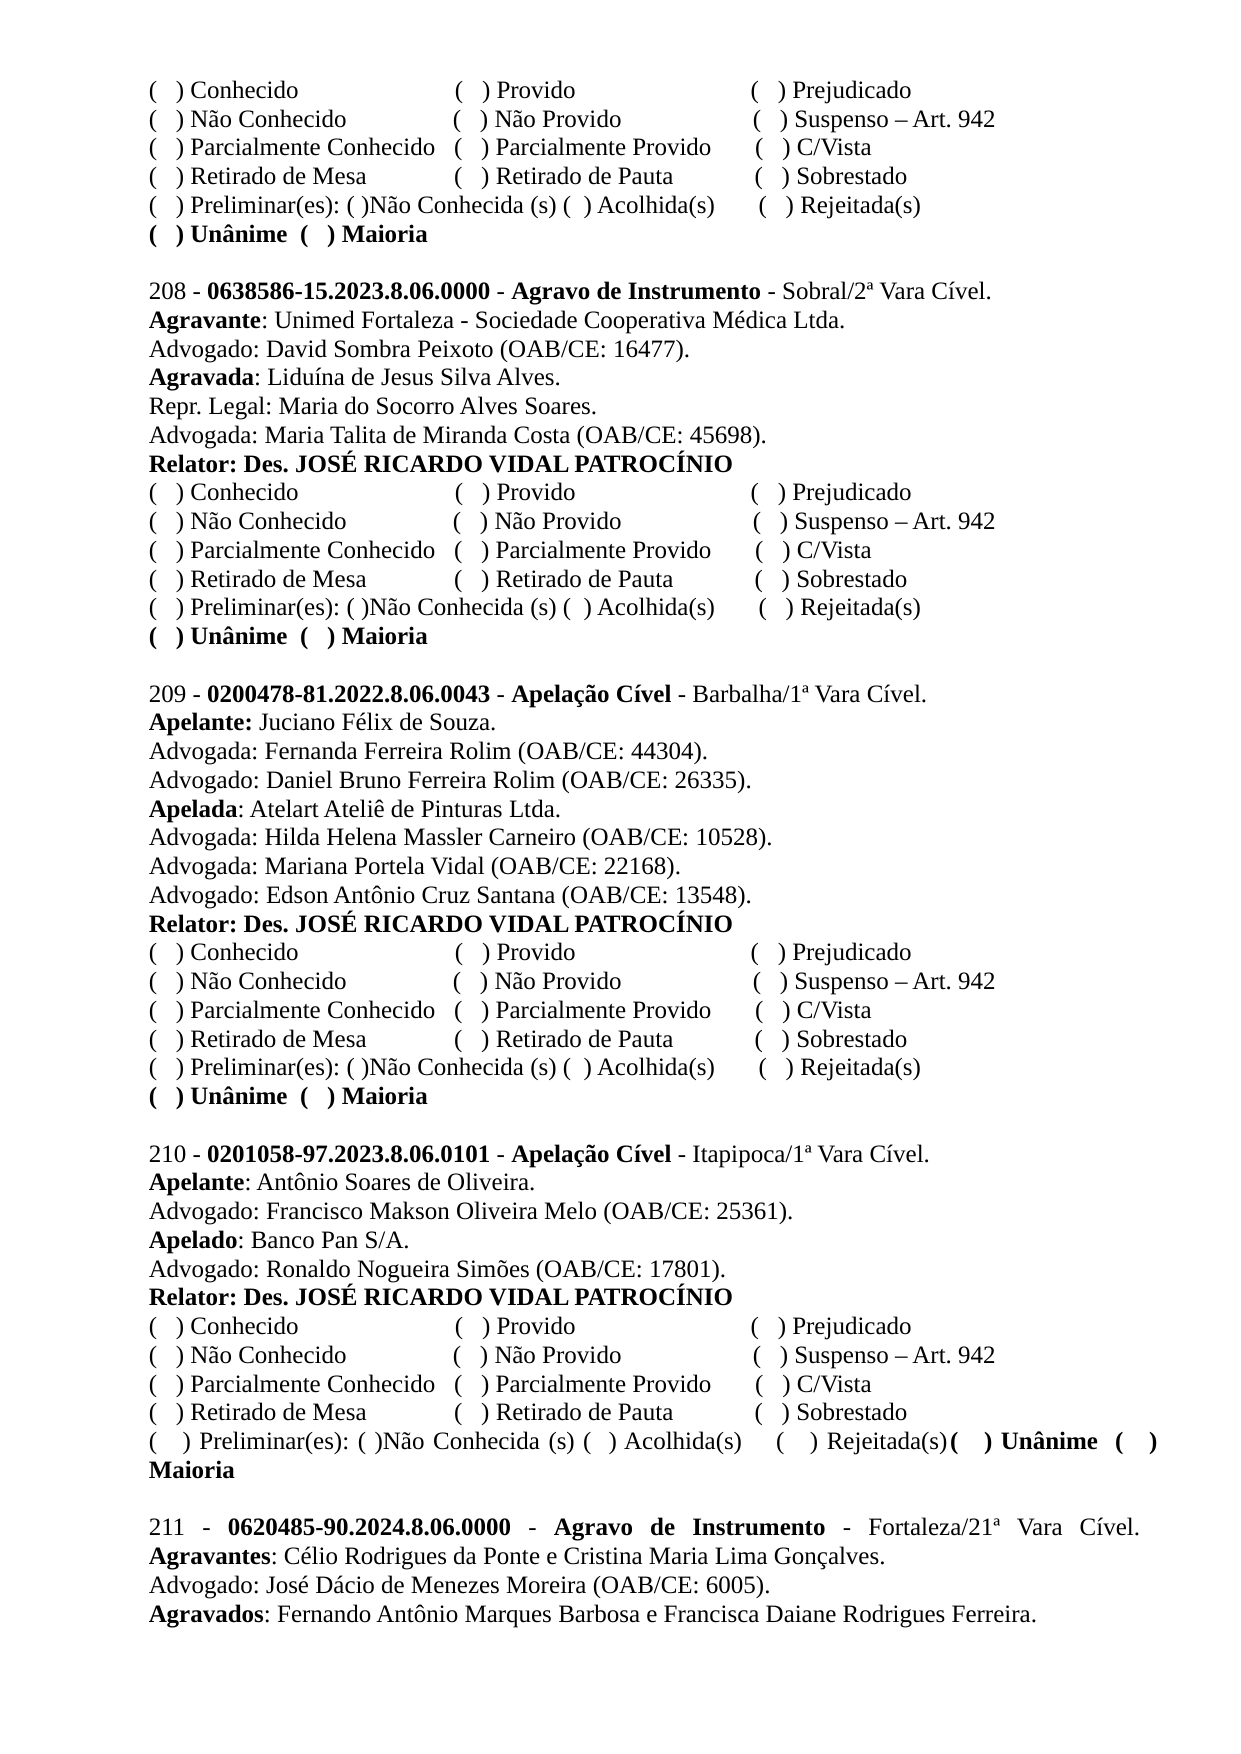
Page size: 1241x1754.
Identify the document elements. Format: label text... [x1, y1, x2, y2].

text ( ) Não Conhecido ( ) Não Provido ( ) Suspenso – Art. 942 [148, 506, 1158, 535]
text ( ) Parcialmente Conhecido ( ) Parcialmente Provido ( ) C/Vista [148, 1369, 1158, 1397]
text Apelada: Atelart Ateliê de Pinturas Ltda. [148, 794, 1141, 822]
text ( ) Conhecido ( ) Provido ( ) Prejudicado [148, 1311, 1141, 1340]
text 211 - 0620485-90.2024.8.06.0000 - Agravo de Instrumento - Fortaleza/21ª Vara Cível. Agravantes: Célio Rodrigues da Ponte e Cristina Maria Lima Gonçalves. [148, 1512, 1141, 1570]
text Apelado: Banco Pan S/A. [148, 1225, 1141, 1254]
text Advogada: Fernanda Ferreira Rolim (OAB/CE: 44304). [148, 736, 1141, 765]
text ( ) Preliminar(es): ( )Não Conhecida (s) ( ) Acolhida(s) ( ) Rejeitada(s) [148, 1052, 1158, 1081]
text ( ) Unânime ( ) Maioria [148, 621, 1158, 650]
text ( ) Retirado de Mesa ( ) Retirado de Pauta ( ) Sobrestado [148, 161, 1158, 190]
text Apelante: Antônio Soares de Oliveira. [148, 1167, 1141, 1196]
text ( ) Parcialmente Conhecido ( ) Parcialmente Provido ( ) C/Vista [148, 995, 1158, 1024]
text ( ) Conhecido ( ) Provido ( ) Prejudicado [148, 477, 1141, 506]
text Advogada: Maria Talita de Miranda Costa (OAB/CE: 45698). [148, 420, 1141, 449]
text Relator: Des. JOSÉ RICARDO VIDAL PATROCÍNIO [148, 909, 1141, 937]
text ( ) Retirado de Mesa ( ) Retirado de Pauta ( ) Sobrestado [148, 1397, 1158, 1426]
text 208 - 0638586-15.2023.8.06.0000 - Agravo de Instrumento - Sobral/2ª Vara Cível. [148, 276, 1141, 305]
text Advogado: Ronaldo Nogueira Simões (OAB/CE: 17801). [148, 1254, 1141, 1282]
text ( ) Não Conhecido ( ) Não Provido ( ) Suspenso – Art. 942 [148, 966, 1158, 995]
text Advogado: Daniel Bruno Ferreira Rolim (OAB/CE: 26335). [148, 765, 1141, 794]
text 210 - 0201058-97.2023.8.06.0101 - Apelação Cível - Itapipoca/1ª Vara Cível. [148, 1139, 1141, 1167]
text Repr. Legal: Maria do Socorro Alves Soares. [148, 391, 1141, 420]
text Advogado: José Dácio de Menezes Moreira (OAB/CE: 6005). [148, 1570, 1141, 1599]
text ( ) Parcialmente Conhecido ( ) Parcialmente Provido ( ) C/Vista [148, 132, 1158, 161]
text ( ) Unânime ( ) Maioria [148, 1081, 1158, 1110]
text Relator: Des. JOSÉ RICARDO VIDAL PATROCÍNIO [148, 449, 1141, 477]
text ( ) Retirado de Mesa ( ) Retirado de Pauta ( ) Sobrestado [148, 564, 1158, 592]
text Apelante: Juciano Félix de Souza. [148, 707, 1141, 736]
text ( ) Unânime ( ) Maioria [148, 219, 1158, 247]
text Advogada: Hilda Helena Massler Carneiro (OAB/CE: 10528). [148, 822, 1141, 851]
text ( ) Parcialmente Conhecido ( ) Parcialmente Provido ( ) C/Vista [148, 535, 1158, 564]
text ( ) Preliminar(es): ( )Não Conhecida (s) ( ) Acolhida(s) ( ) Rejeitada(s) [148, 190, 1158, 219]
text Advogado: David Sombra Peixoto (OAB/CE: 16477). [148, 334, 1141, 362]
text ( ) Preliminar(es): ( )Não Conhecida (s) ( ) Acolhida(s) ( ) Rejeitada(s) [148, 592, 1158, 621]
text Advogada: Mariana Portela Vidal (OAB/CE: 22168). [148, 851, 1141, 880]
text ( ) Não Conhecido ( ) Não Provido ( ) Suspenso – Art. 942 [148, 104, 1158, 132]
text ( ) Conhecido ( ) Provido ( ) Prejudicado [148, 75, 1141, 104]
text ( ) Não Conhecido ( ) Não Provido ( ) Suspenso – Art. 942 [148, 1340, 1158, 1369]
text Agravada: Liduína de Jesus Silva Alves. [148, 362, 1141, 391]
text 209 - 0200478-81.2022.8.06.0043 - Apelação Cível - Barbalha/1ª Vara Cível. [148, 679, 1141, 707]
text Advogado: Francisco Makson Oliveira Melo (OAB/CE: 25361). [148, 1196, 1141, 1225]
text Relator: Des. JOSÉ RICARDO VIDAL PATROCÍNIO [148, 1282, 1141, 1311]
text ( ) Conhecido ( ) Provido ( ) Prejudicado [148, 937, 1141, 966]
text Agravante: Unimed Fortaleza - Sociedade Cooperativa Médica Ltda. [148, 305, 1141, 334]
text ( ) Retirado de Mesa ( ) Retirado de Pauta ( ) Sobrestado [148, 1024, 1158, 1052]
text Advogado: Edson Antônio Cruz Santana (OAB/CE: 13548). [148, 880, 1141, 909]
text ( ) Preliminar(es): ( )Não Conhecida (s) ( ) Acolhida(s) ( ) Rejeitada(s)( ) Unânime ( ) Maioria [148, 1426, 1158, 1484]
text Agravados: Fernando Antônio Marques Barbosa e Francisca Daiane Rodrigues Ferreira. [148, 1599, 1141, 1627]
